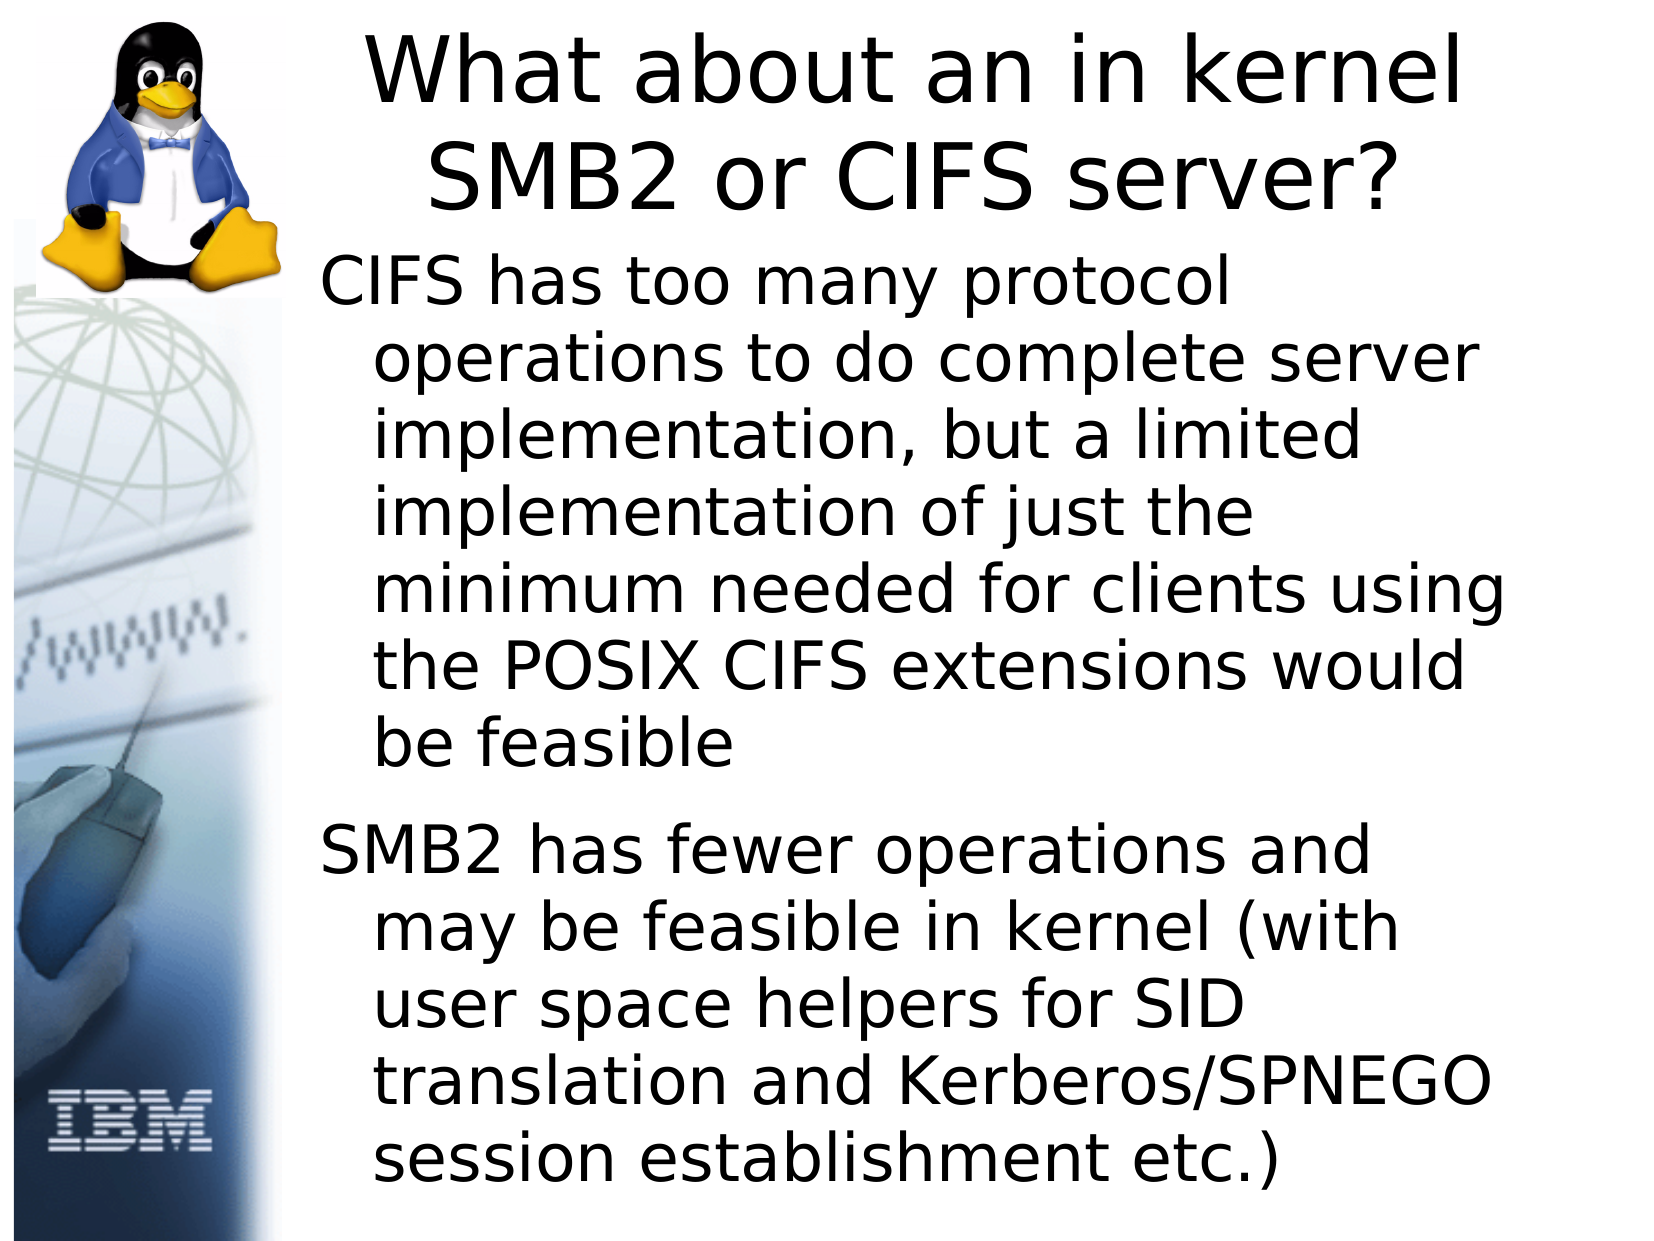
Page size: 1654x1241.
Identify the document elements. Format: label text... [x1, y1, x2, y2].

title What about an in kernel SMB2 or CIFS server? [301, 17, 1528, 231]
list CIFS has too many protocol operations to do complete server implementation, but a limited implementation of just the minimum needed for clients using the POSIX CIFS extensions would be feasible SMB2 has fewer operations and may be feasible in kernel (with user space helpers for SID translation and Kerberos/SPNEGO session establishment etc.) [301, 243, 1520, 1198]
